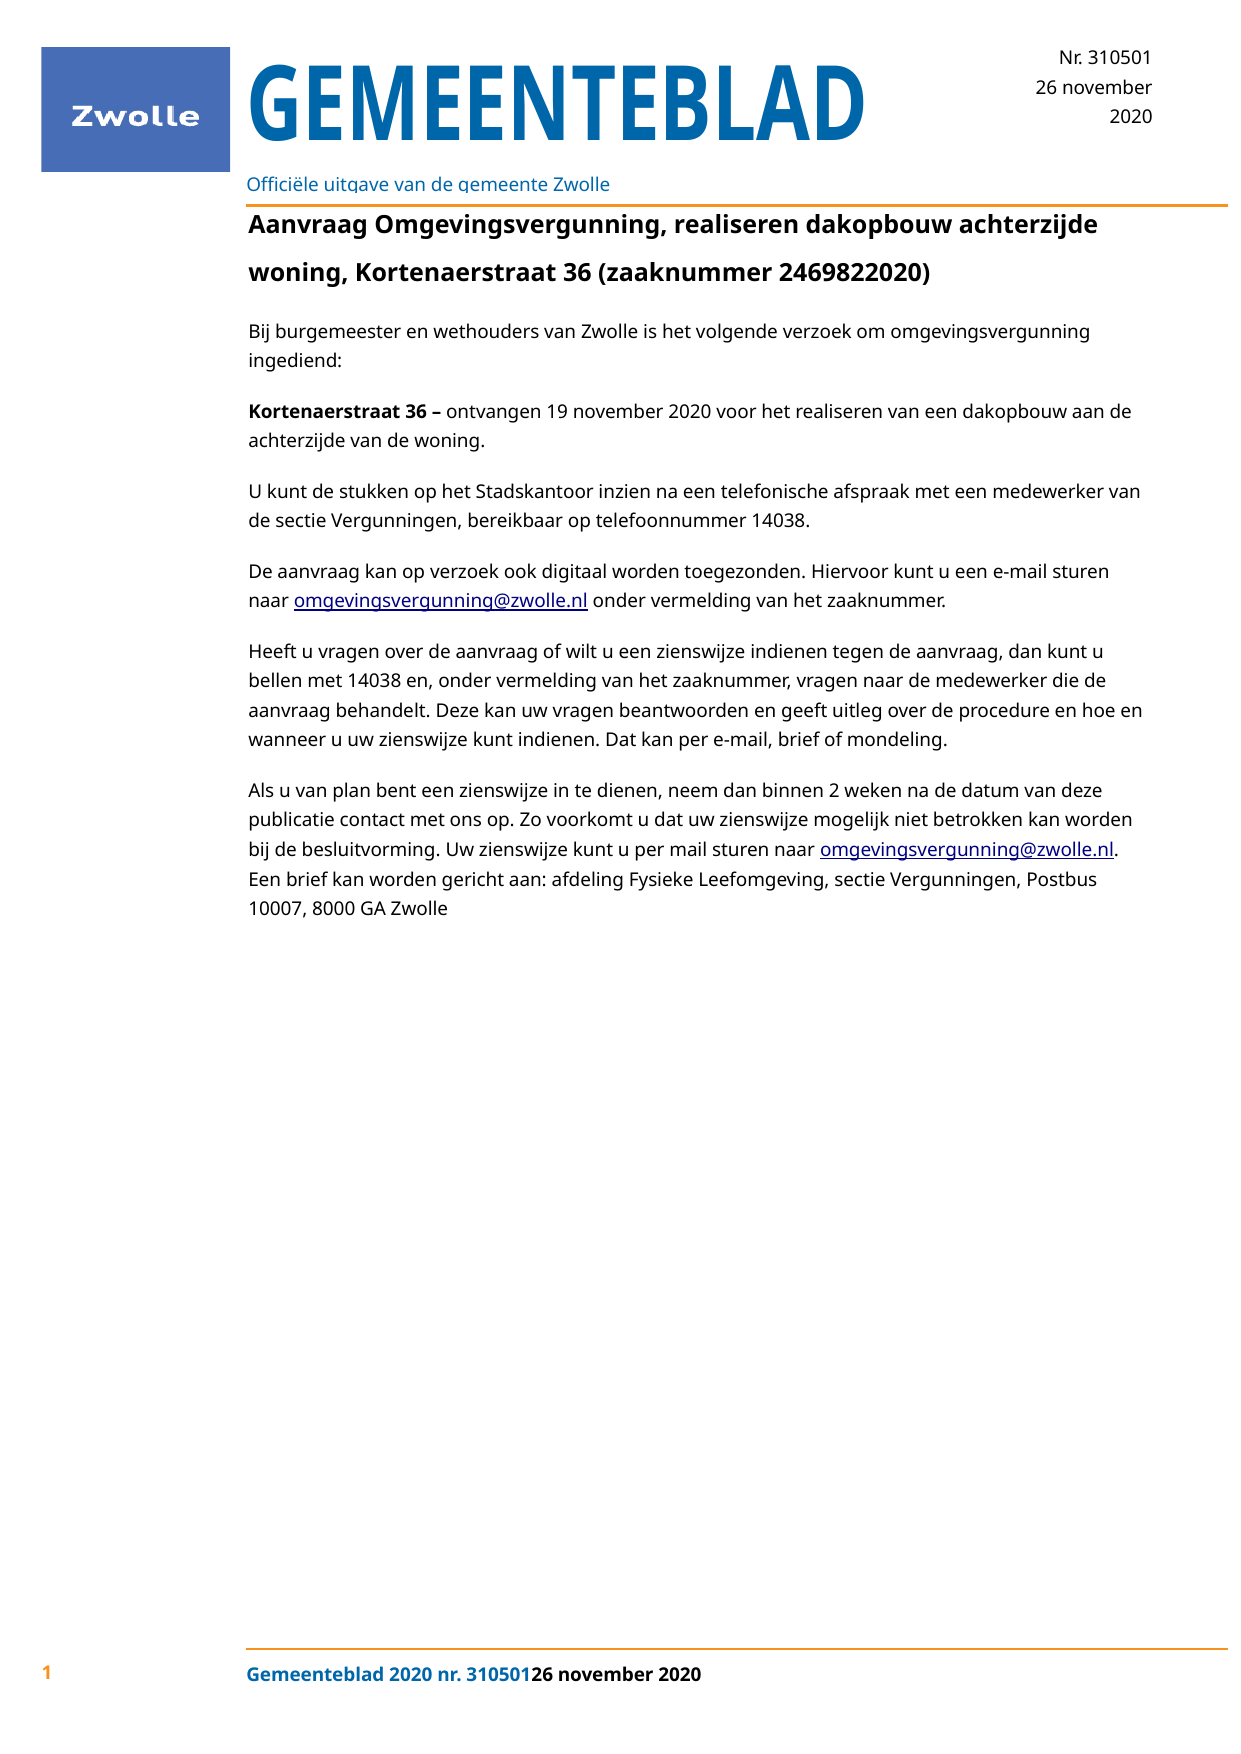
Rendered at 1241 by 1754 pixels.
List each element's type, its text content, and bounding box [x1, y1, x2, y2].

picture [41, 47, 231, 172]
text Heeft u vragen over de aanvraag of wilt u een zienswijze indienen tegen de aanvraag, dan kunt u bellen met 14038 en, onder vermelding van het zaaknummer, vragen naar de medewerker die de aanvraag behandelt. Deze kan uw vragen beantwoorden en geeft uitleg over de procedure en hoe en wanneer u uw zienswijze kunt indienen. Dat kan per e-mail, brief of mondeling. [248, 638, 1152, 752]
text U kunt de stukken op het Stadskantoor inzien na een telefonische afspraak met een medewerker van de sectie Vergunningen, bereikbaar op telefoonnummer 14038. [248, 478, 1152, 533]
text Kortenaerstraat 36 – ontvangen 19 november 2020 voor het realiseren van een dakopbouw aan de achterzijde van de woning. [248, 398, 1152, 453]
text Als u van plan bent een zienswijze in te dienen, neem dan binnen 2 weken na de datum van deze publicatie contact met ons op. Zo voorkomt u dat uw zienswijze mogelijk niet betrokken kan worden bij de besluitvorming. Uw zienswijze kunt u per mail sturen naar omgevingsvergunning@zwolle.nl. Een brief kan worden gericht aan: afdeling Fysieke Leefomgeving, sectie Vergunningen, Postbus 10007, 8000 GA Zwolle [248, 777, 1152, 921]
text De aanvraag kan op verzoek ook digitaal worden toegezonden. Hiervoor kunt u een e-mail sturen naar omgevingsvergunning@zwolle.nl onder vermelding van het zaaknummer. [248, 558, 1152, 613]
text Bij burgemeester en wethouders van Zwolle is het volgende verzoek om omgevingsvergunning ingediend: [248, 318, 1152, 373]
text Aanvraag Omgevingsvergunning, realiseren dakopbouw achterzijde woning, Kortenaerstraat 36 (zaaknummer 2469822020) [248, 207, 1152, 288]
